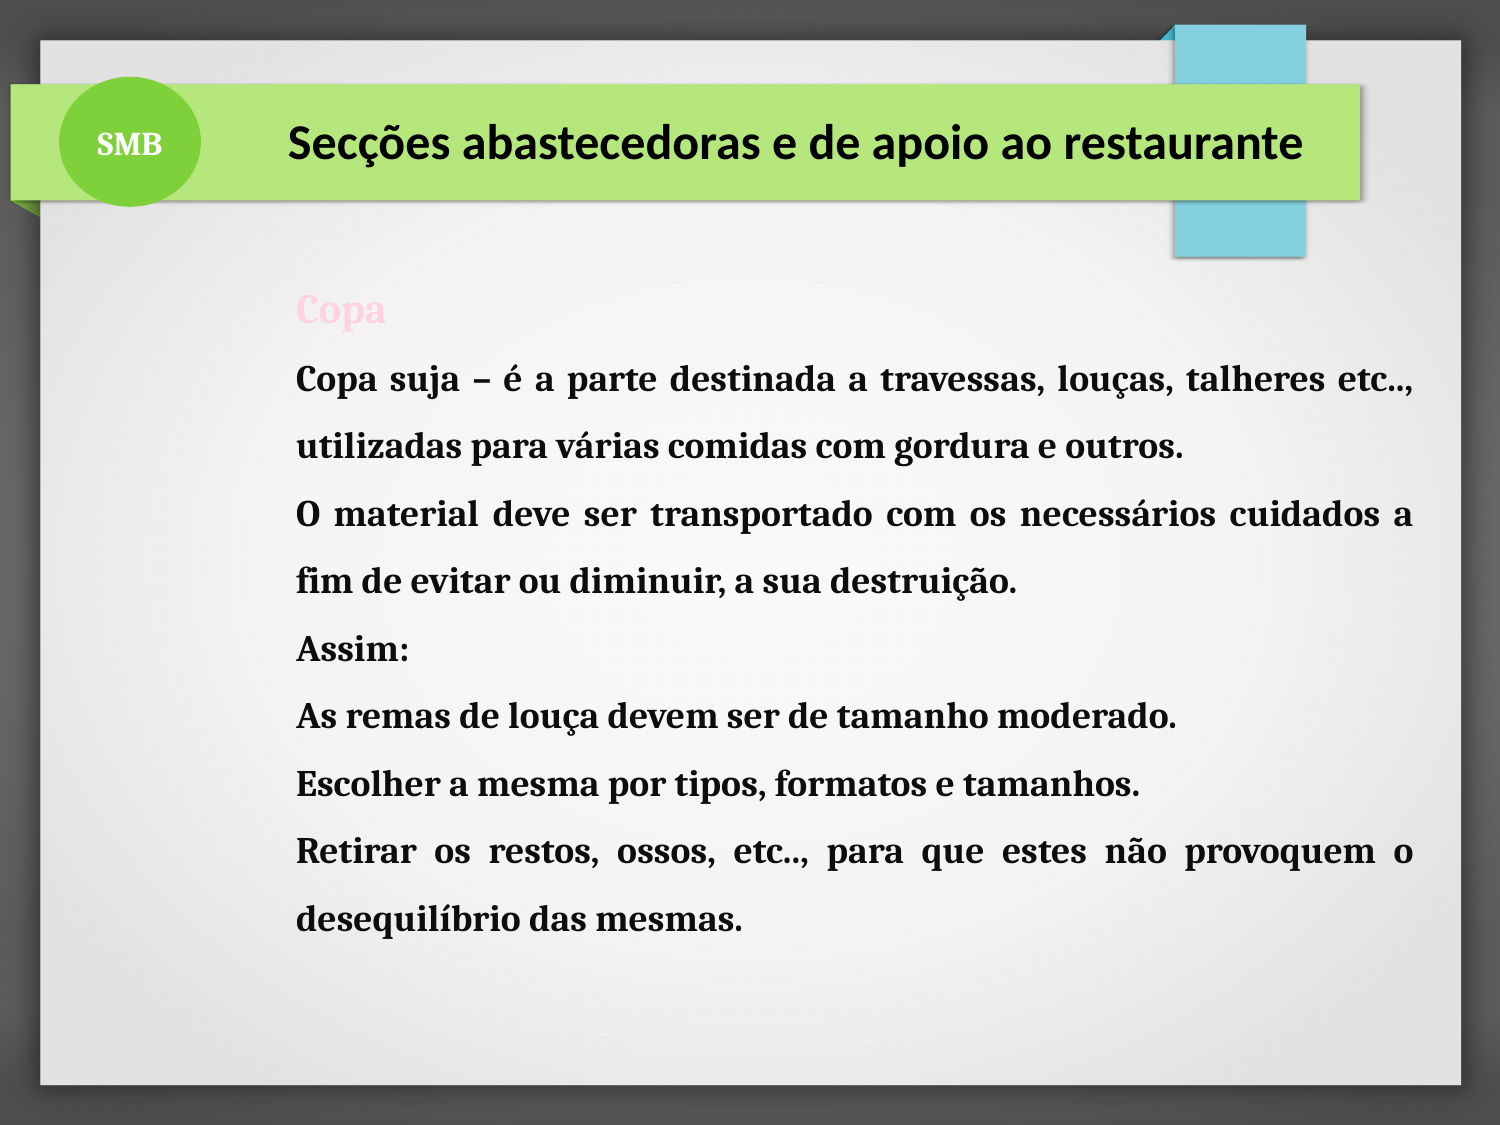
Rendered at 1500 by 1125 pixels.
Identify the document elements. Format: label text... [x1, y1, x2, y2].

picture [0, 0, 1500, 1125]
text_box SMB [59, 76, 201, 207]
text_box Copa Copa suja – é a parte destinada a travessas, louças, talheres etc.., utilizadas para várias comidas com gordura e outros. O material deve ser transportado com os necessários cuidados a fim de evitar ou diminuir, a sua destruição. Assim: As remas de louça devem ser de tamanho moderado. Escolher a mesma por tipos, formatos e tamanhos. Retirar os restos, ossos, etc.., para que estes não provoquem o desequilíbrio das mesmas. [281, 199, 1430, 1125]
text_box Secções abastecedoras e de apoio ao restaurante [259, 102, 1323, 178]
